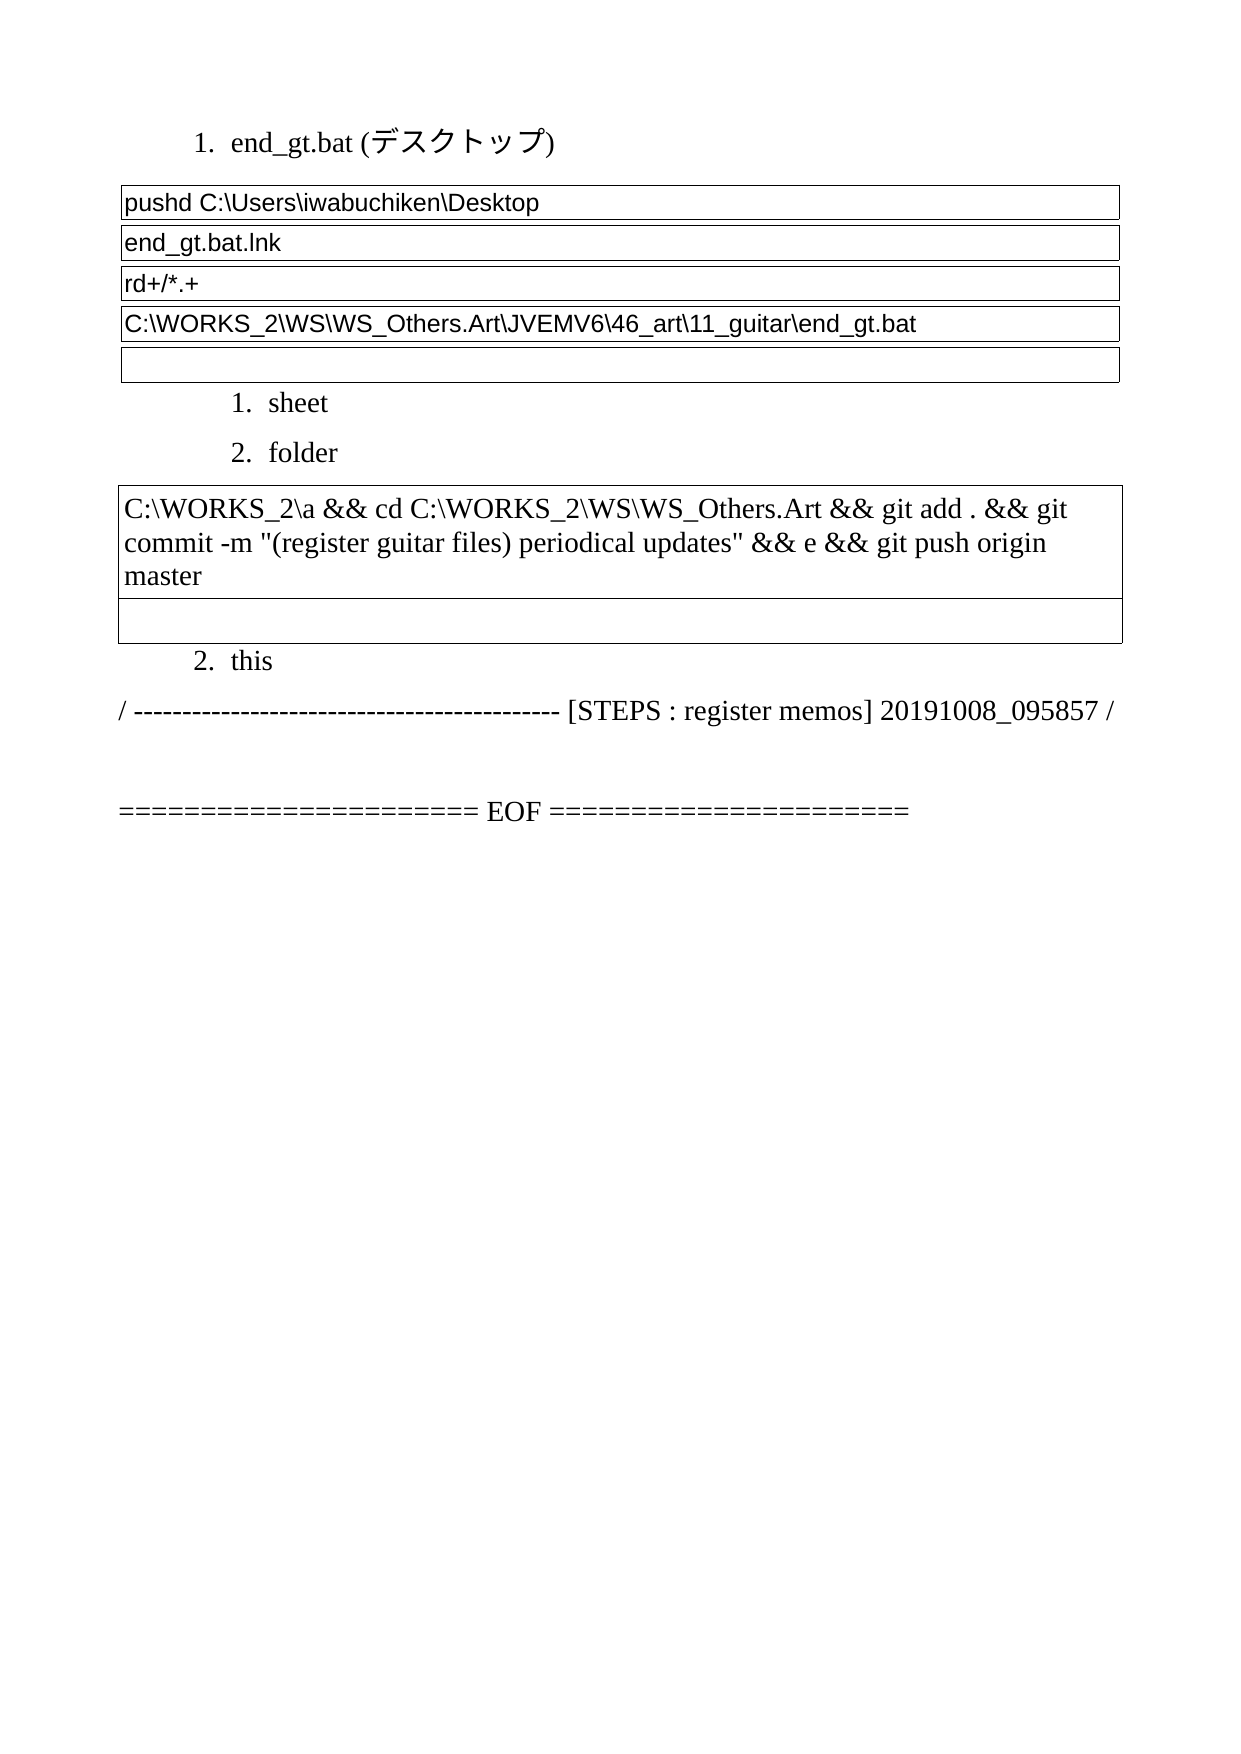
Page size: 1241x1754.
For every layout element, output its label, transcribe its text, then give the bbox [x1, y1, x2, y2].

list sheet [231, 385, 1122, 418]
text / -------------------------------------------- [STEPS : register memos] 20191008_095857 / [118, 693, 1122, 727]
table_cell [118, 344, 1122, 385]
list this [193, 644, 1122, 676]
table_cell end_gt.bat.lnk [118, 222, 1122, 263]
text ====================== EOF ====================== [118, 794, 1122, 827]
table_header pushd C:\Users\iwabuchiken\Desktop [118, 182, 1122, 222]
table_cell C:\WORKS_2\WS\WS_Others.Art\JVEMV6\46_art\11_guitar\end_gt.bat [118, 304, 1122, 344]
table_header C:\WORKS_2\a && cd C:\WORKS_2\WS\WS_Others.Art && git add . && git commit -m "(register guitar files) periodical updates" && e && git push origin master [119, 486, 1122, 597]
table_cell [119, 599, 1122, 643]
list folder [231, 435, 1122, 468]
table_cell rd+/*.+ [118, 263, 1122, 303]
list end_gt.bat (デスクトップ) [193, 118, 1122, 160]
